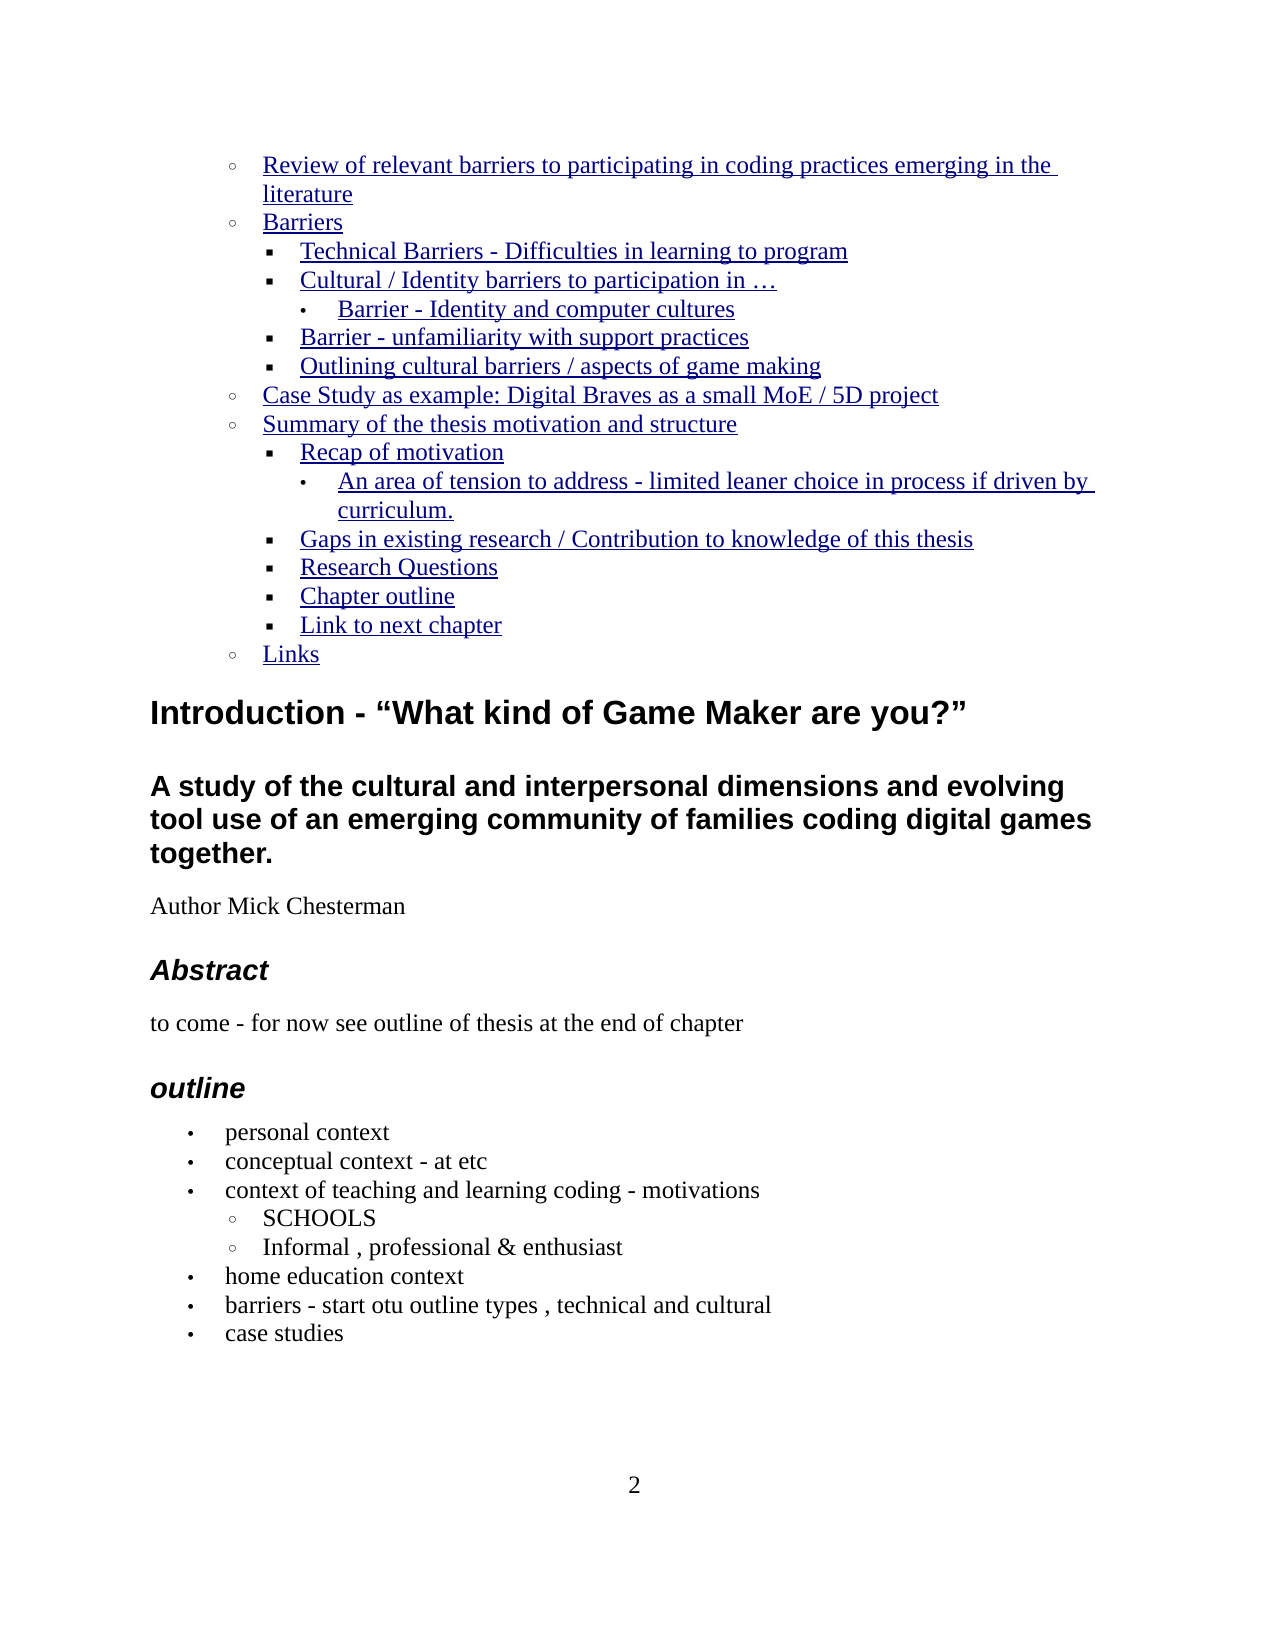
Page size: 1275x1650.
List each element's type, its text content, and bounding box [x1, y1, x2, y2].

list Barriers [225, 207, 1125, 236]
list Barrier - Identity and computer cultures [300, 294, 1125, 322]
list Cultural / Identity barriers to participation in … [262, 265, 1125, 294]
list Technical Barriers - Difficulties in learning to program [262, 236, 1125, 265]
list case studies [187, 1318, 1125, 1347]
list barriers - start otu outline types , technical and cultural [187, 1290, 1125, 1318]
list Link to next chapter [262, 610, 1125, 639]
list Research Questions [262, 552, 1125, 581]
list Gaps in existing research / Contribution to knowledge of this thesis [262, 524, 1125, 552]
list context of teaching and learning coding - motivations [187, 1175, 1125, 1203]
list Review of relevant barriers to participating in coding practices emerging in the literature [225, 150, 1125, 207]
list Summary of the thesis motivation and structure [225, 409, 1125, 437]
list Outlining cultural barriers / aspects of game making [262, 351, 1125, 380]
list Case Study as example: Digital Braves as a small MoE / 5D project [225, 380, 1125, 409]
subtitle Introduction - “What kind of Game Maker are you?” [150, 692, 1125, 731]
text Author Mick Chesterman [150, 891, 1125, 919]
list Recap of motivation [262, 437, 1125, 466]
list Links [225, 639, 1125, 667]
subtitle A study of the cultural and interpersonal dimensions and evolving tool use of an emerging community of families coding digital games together. [150, 769, 1125, 869]
list conceptual context - at etc [187, 1146, 1125, 1175]
list home education context [187, 1261, 1125, 1290]
subtitle Abstract [150, 953, 1125, 987]
list SCHOOLS [225, 1203, 1125, 1232]
text to come - for now see outline of thesis at the end of chapter [150, 1008, 1125, 1037]
list Chapter outline [262, 581, 1125, 610]
list Informal , professional & enthusiast [225, 1232, 1125, 1261]
subtitle outline [150, 1071, 1125, 1105]
list personal context [187, 1117, 1125, 1146]
list Barrier - unfamiliarity with support practices [262, 322, 1125, 351]
list An area of tension to address - limited leaner choice in process if driven by curriculum. [300, 466, 1125, 524]
